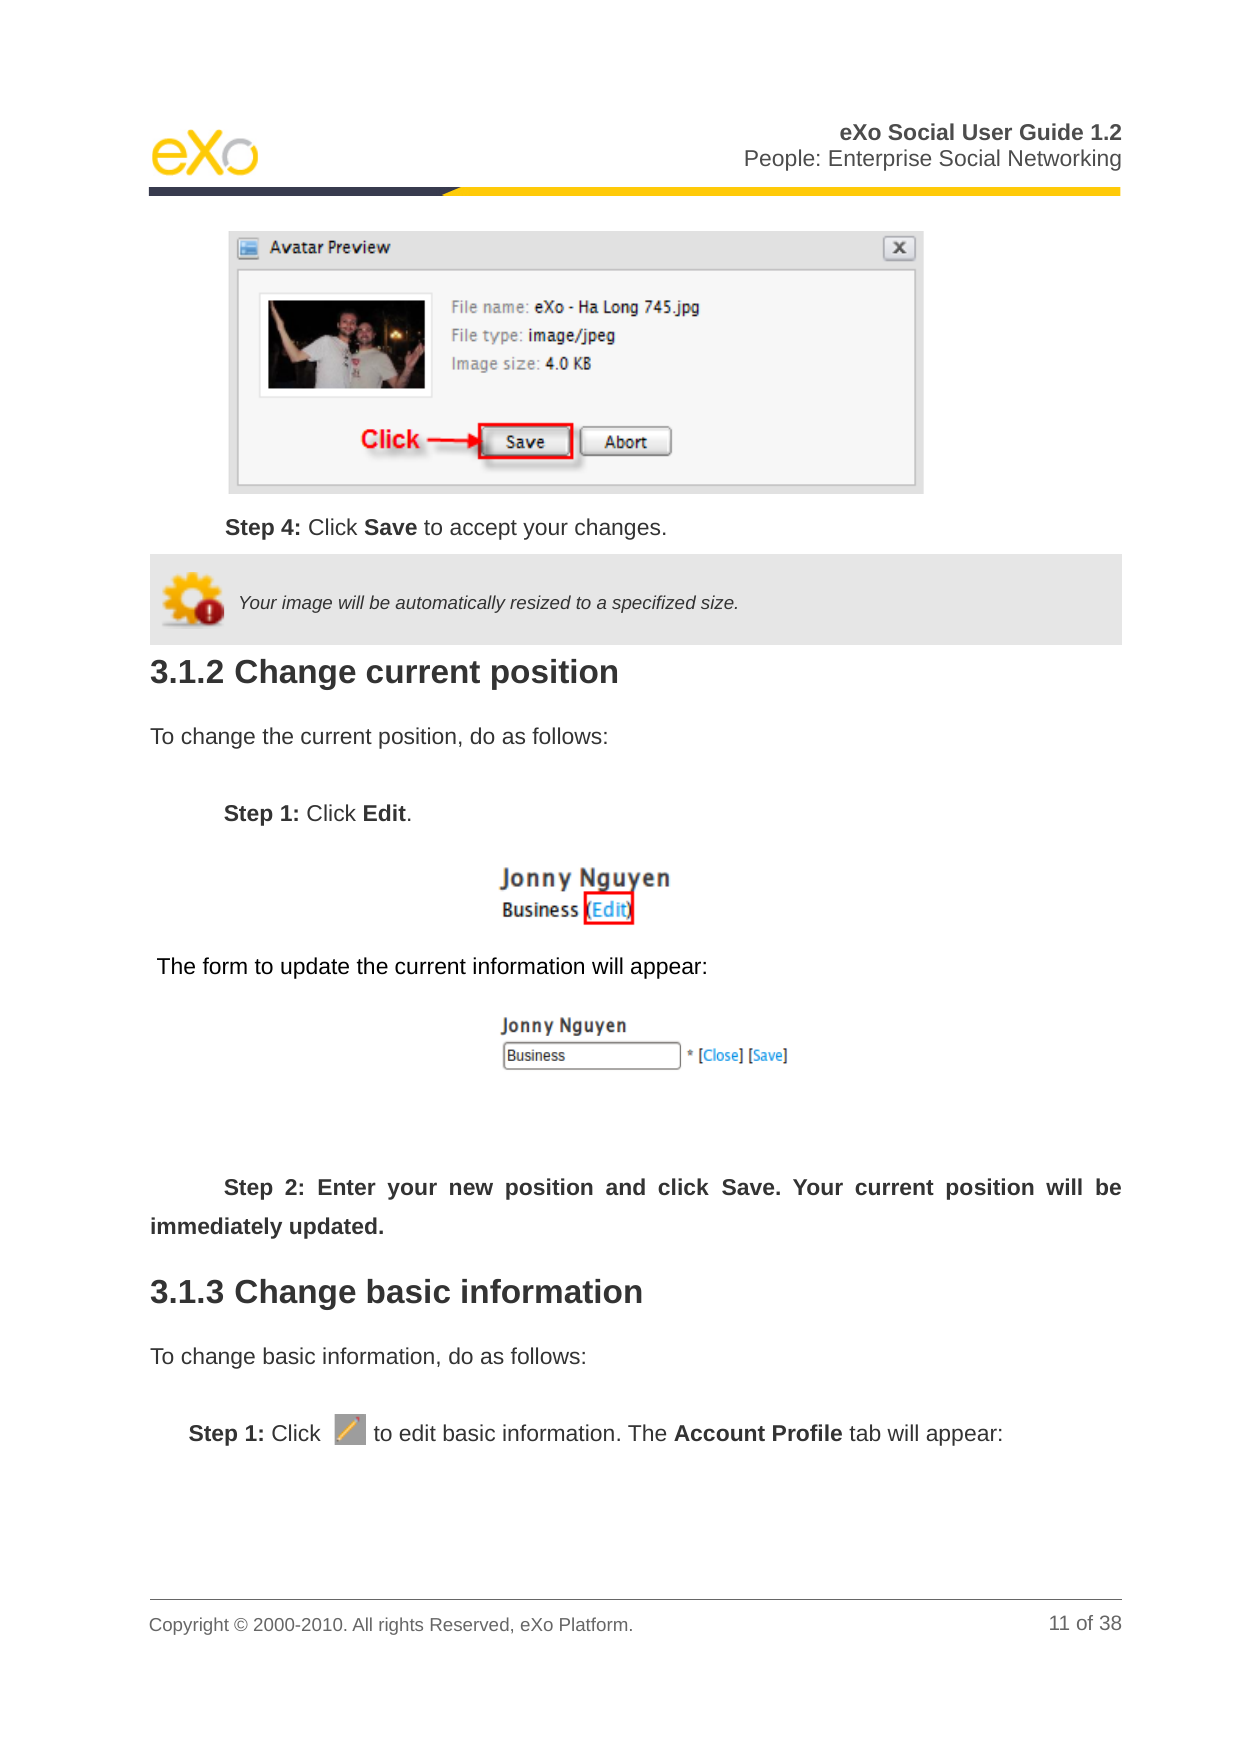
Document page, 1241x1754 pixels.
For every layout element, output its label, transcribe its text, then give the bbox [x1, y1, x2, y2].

subtitle Change current position [150, 652, 1122, 691]
text The form to update the current information will appear: [150, 933, 1122, 979]
picture [492, 1001, 833, 1076]
picture [148, 187, 1121, 196]
table_header Your image will be automatically resized to a specifized size. [232, 554, 1122, 645]
table_header [150, 554, 232, 645]
picture [334, 1414, 366, 1445]
subtitle Change basic information [150, 1272, 1122, 1311]
picture [485, 848, 768, 933]
text Step 1: Click Edit. [150, 800, 1122, 827]
picture [161, 572, 225, 629]
picture [228, 231, 924, 494]
text To change the current position, do as follows: [150, 723, 1122, 750]
list Step 4: Click Save to accept your changes. [187, 223, 1122, 540]
picture [152, 129, 259, 176]
text To change basic information, do as follows: [112, 1343, 1122, 1370]
